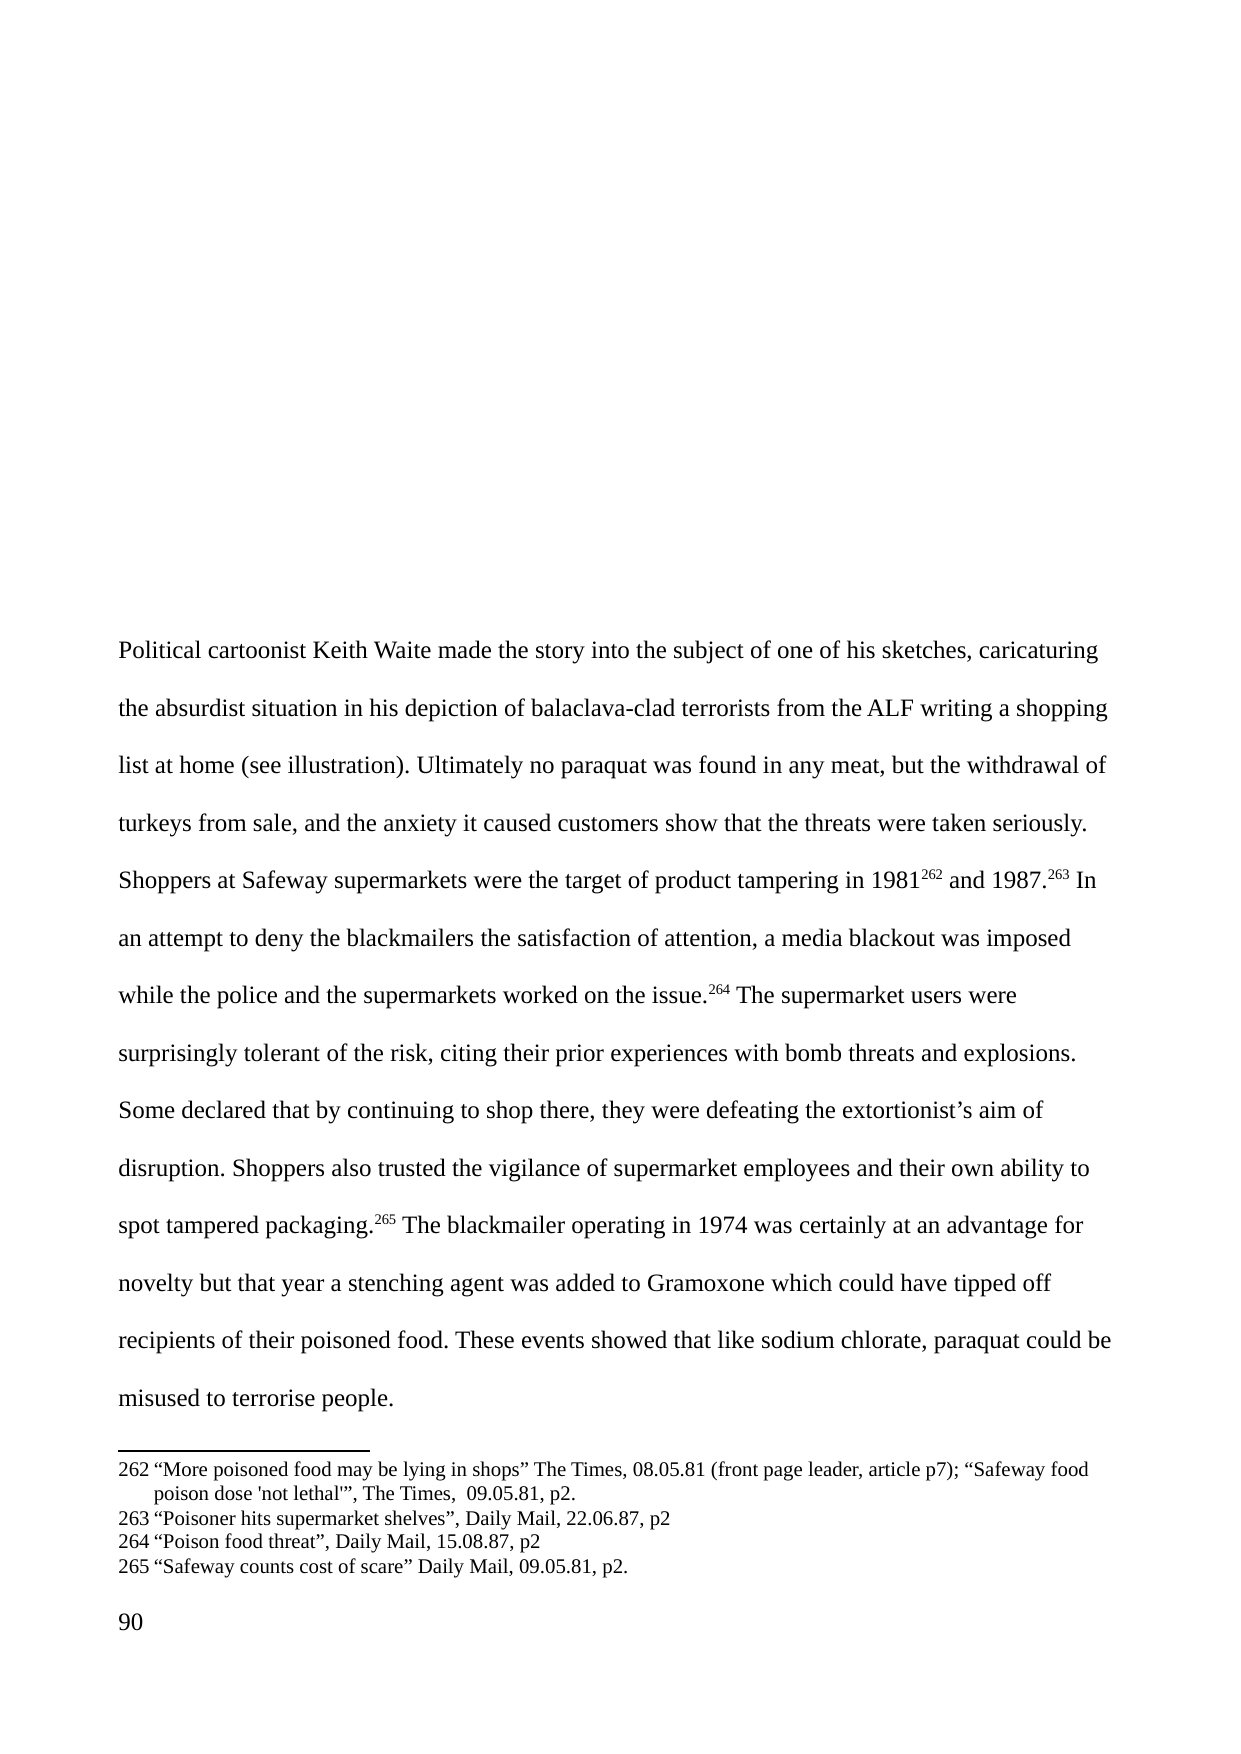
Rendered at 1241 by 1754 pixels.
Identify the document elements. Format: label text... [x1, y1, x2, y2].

text “Poisoner hits supermarket shelves”, Daily Mail, 22.06.87, p2 [118, 1505, 1122, 1529]
text “Poison food threat”, Daily Mail, 15.08.87, p2 [118, 1529, 1122, 1553]
text “More poisoned food may be lying in shops” The Times, 08.05.81 (front page leader, article p7); “Safeway food poison dose 'not lethal'”, The Times, 09.05.81, p2. [118, 1457, 1122, 1505]
text Political cartoonist Keith Waite made the story into the subject of one of his sketches, caricaturing the absurdist situation in his depiction of balaclava-clad terrorists from the ALF writing a shopping list at home (see illustration). Ultimately no paraquat was found in any meat, but the withdrawal of turkeys from sale, and the anxiety it caused customers show that the threats were taken seriously. Shoppers at Safeway supermarkets were the target of product tampering in 1981 and 1987. In an attempt to deny the blackmailers the satisfaction of attention, a media blackout was imposed while the police and the supermarkets worked on the issue. The supermarket users were surprisingly tolerant of the risk, citing their prior experiences with bomb threats and explosions. Some declared that by continuing to shop there, they were defeating the extortionist’s aim of disruption. Shoppers also trusted the vigilance of supermarket employees and their own ability to spot tampered packaging. The blackmailer operating in 1974 was certainly at an advantage for novelty but that year a stenching agent was added to Gramoxone which could have tipped off recipients of their poisoned food. These events showed that like sodium chlorate, paraquat could be misused to terrorise people. [118, 636, 1122, 1412]
text “Safeway counts cost of scare” Daily Mail, 09.05.81, p2. [118, 1553, 1122, 1578]
